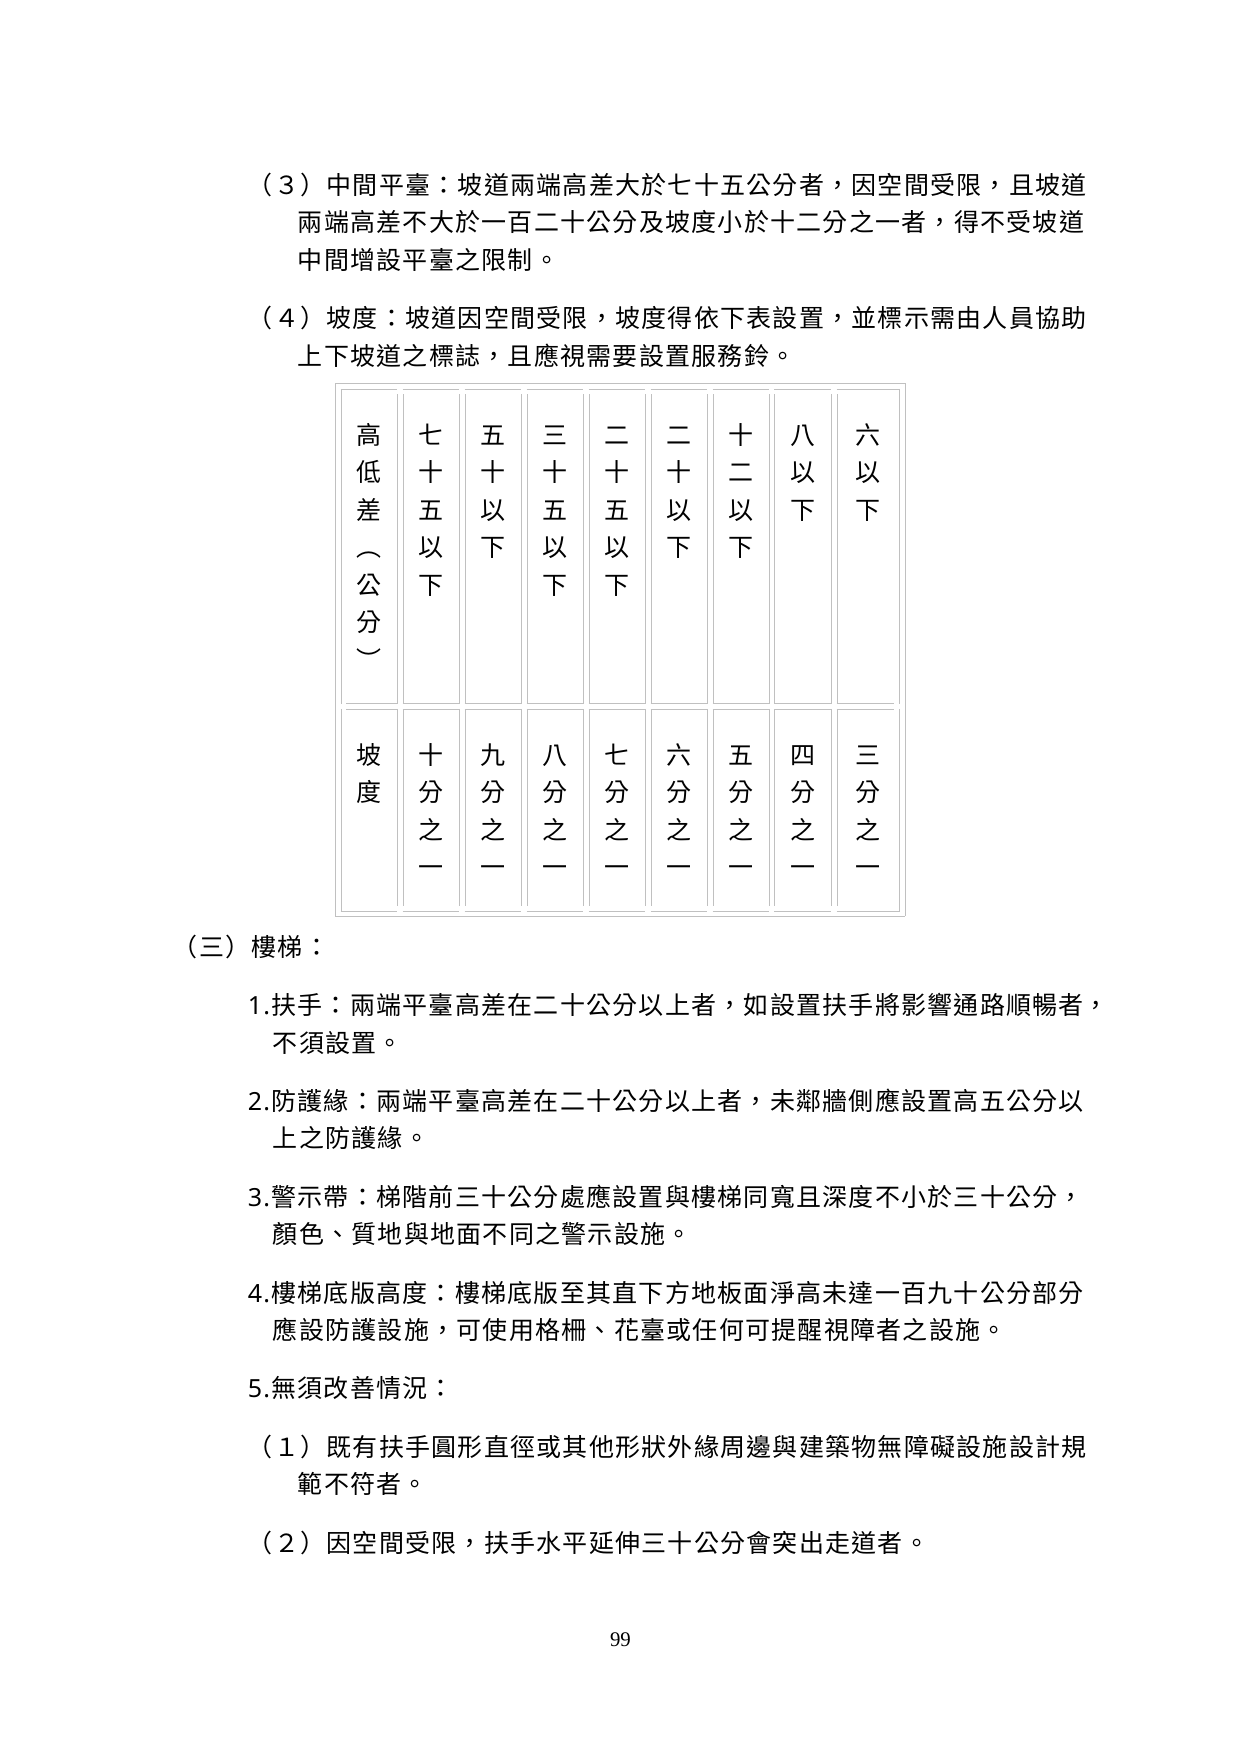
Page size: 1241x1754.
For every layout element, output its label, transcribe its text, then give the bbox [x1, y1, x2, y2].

table_header 八 以 下 [772, 384, 834, 703]
table_cell 三 分 之 一 [834, 703, 902, 911]
table_cell 八 分 之 一 [524, 703, 586, 911]
text （２）因空間受限，扶手水平延伸三十公分會突出走道者。 [248, 1522, 1092, 1560]
text （三）樓梯： [173, 927, 1092, 964]
text 2.防護緣：兩端平臺高差在二十公分以上者，未鄰牆側應設置高五公分以上之防護緣。 [248, 1081, 1092, 1156]
table_cell 九 分 之 一 [462, 703, 524, 911]
table_cell 五 分 之 一 [710, 703, 772, 911]
text 4.樓梯底版高度：樓梯底版至其直下方地板面淨高未達一百九十公分部分應設防護設施，可使用格柵、花臺或任何可提醒視障者之設施。 [248, 1272, 1092, 1347]
table_cell 七 分 之 一 [586, 703, 648, 911]
text 1.扶手：兩端平臺高差在二十公分以上者，如設置扶手將影響通路順暢者，不須設置。 [248, 985, 1092, 1060]
table_cell 坡 度 [338, 703, 400, 911]
table_header 二 十 五 以 下 [586, 384, 648, 703]
table_header 二 十 以 下 [648, 384, 710, 703]
text （１）既有扶手圓形直徑或其他形狀外緣周邊與建築物無障礙設施設計規範不符者。 [248, 1427, 1092, 1502]
table_header 三 十 五 以 下 [524, 384, 586, 703]
table_header 高 低 差 ︵ 公 分 ︶ [338, 384, 400, 703]
table_cell 四 分 之 一 [772, 703, 834, 911]
table_header 七 十 五 以 下 [400, 384, 462, 703]
text 5.無須改善情況： [248, 1368, 1092, 1406]
table_header 十 二 以 下 [710, 384, 772, 703]
table_header 五 十 以 下 [462, 384, 524, 703]
text （３）中間平臺：坡道兩端高差大於七十五公分者，因空間受限，且坡道兩端高差不大於一百二十公分及坡度小於十二分之一者，得不受坡道中間增設平臺之限制。 [248, 164, 1092, 277]
table_header 六 以 下 [834, 384, 902, 703]
text （４）坡度：坡道因空間受限，坡度得依下表設置，並標示需由人員協助上下坡道之標誌，且應視需要設置服務鈴。 [248, 298, 1092, 373]
table_cell 十 分 之 一 [400, 703, 462, 911]
table_cell 六 分 之 一 [648, 703, 710, 911]
text 3.警示帶：梯階前三十公分處應設置與樓梯同寬且深度不小於三十公分，顏色、質地與地面不同之警示設施。 [248, 1177, 1092, 1252]
